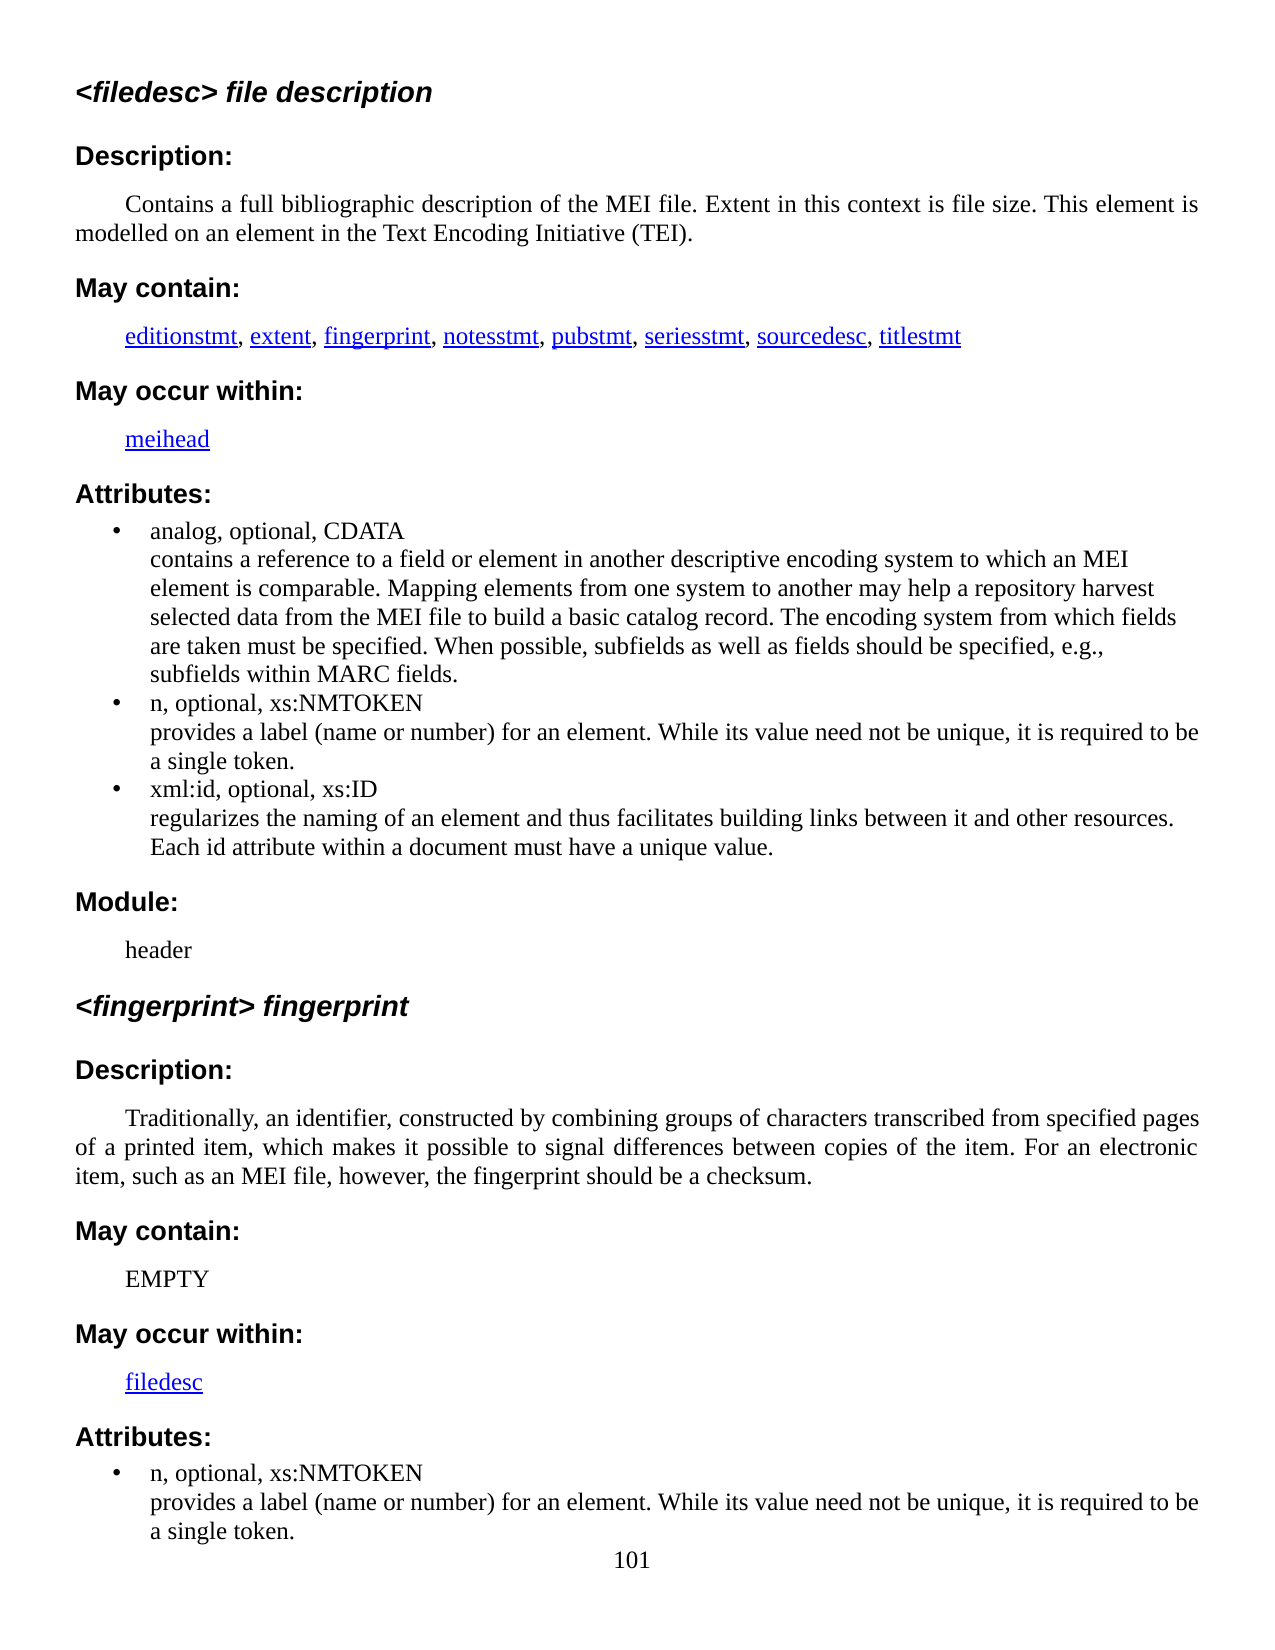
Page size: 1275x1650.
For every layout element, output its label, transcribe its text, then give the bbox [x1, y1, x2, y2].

text Traditionally, an identifier, constructed by combining groups of characters transcribed from specified pages of a printed item, which makes it possible to signal differences between copies of the item. For an electronic item, such as an MEI file, however, the fingerprint should be a checksum. [75, 1103, 1200, 1189]
subtitle <filedesc> file description [75, 75, 1200, 108]
text editionstmt, extent, fingerprint, notesstmt, pubstmt, seriesstmt, sourcedesc, titlestmt [75, 321, 1200, 350]
list xml:id, optional, xs:ID regularizes the naming of an element and thus facilitates building links between it and other resources. Each id attribute within a document must have a unique value. [112, 774, 1200, 861]
subtitle Description: [75, 140, 1200, 171]
text EMPTY [75, 1264, 1200, 1293]
subtitle Module: [75, 886, 1200, 917]
text filedesc [75, 1367, 1200, 1396]
subtitle May occur within: [75, 375, 1200, 406]
list n, optional, xs:NMTOKEN provides a label (name or number) for an element. While its value need not be unique, it is required to be a single token. [112, 688, 1200, 774]
subtitle Attributes: [75, 478, 1200, 509]
subtitle May contain: [75, 1214, 1200, 1246]
subtitle Description: [75, 1054, 1200, 1085]
subtitle Attributes: [75, 1421, 1200, 1452]
text header [75, 935, 1200, 964]
subtitle May occur within: [75, 1318, 1200, 1349]
subtitle <fingerprint> fingerprint [75, 989, 1200, 1022]
subtitle May contain: [75, 272, 1200, 303]
text Contains a full bibliographic description of the MEI file. Extent in this context is file size. This element is modelled on an element in the Text Encoding Initiative (TEI). [75, 189, 1200, 247]
list analog, optional, CDATA contains a reference to a field or element in another descriptive encoding system to which an MEI element is comparable. Mapping elements from one system to another may help a repository harvest selected data from the MEI file to build a basic catalog record. The encoding system from which fields are taken must be specified. When possible, subfields as well as fields should be specified, e.g., subfields within MARC fields. [112, 516, 1200, 688]
text meihead [75, 424, 1200, 453]
list n, optional, xs:NMTOKEN provides a label (name or number) for an element. While its value need not be unique, it is required to be a single token. [112, 1458, 1200, 1545]
